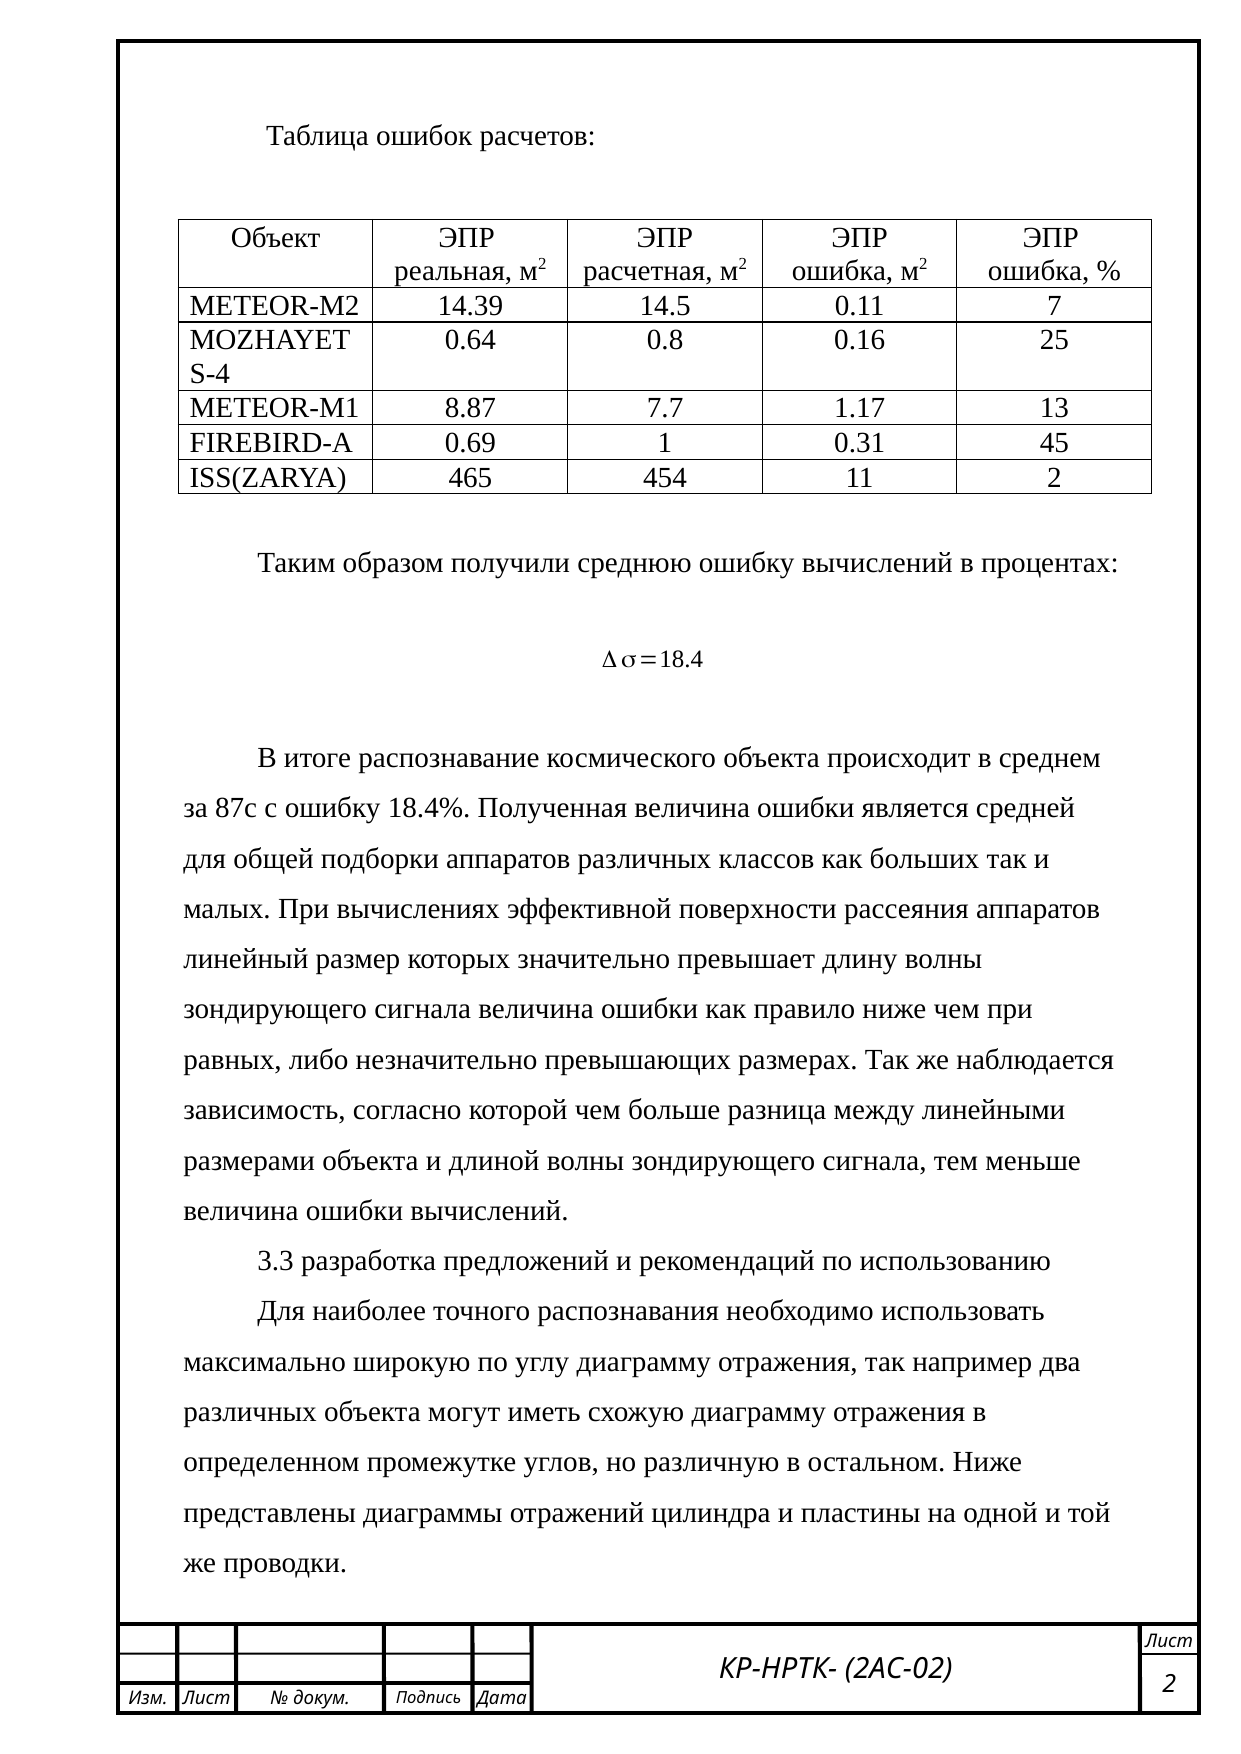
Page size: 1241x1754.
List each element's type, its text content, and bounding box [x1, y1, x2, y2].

table_cell 1 [568, 425, 762, 459]
table_cell 0.69 [373, 425, 567, 459]
text В итоге распознавание космического объекта происходит в среднем за 87с с ошибку 18.4%. Полученная величина ошибки является средней для общей подборки аппаратов различных классов как больших так и малых. При вычислениях эффективной поверхности рассеяния аппаратов линейный размер которых значительно превышает длину волны зондирующего сигнала величина ошибки как правило ниже чем при равных, либо незначительно превышающих размерах. Так же наблюдается зависимость, согласно которой чем больше разница между линейными размерами объекта и длиной волны зондирующего сигнала, тем меньше величина ошибки вычислений. [183, 740, 1122, 1226]
table_header ЭПР реальная, м2 [373, 220, 567, 287]
table_cell 8.87 [373, 391, 567, 424]
table_cell ISS(ZARYA) [179, 460, 372, 493]
table_header ЭПР расчетная, м2 [568, 220, 762, 287]
table_cell 0.8 [568, 323, 762, 389]
text 3.3 разработка предложений и рекомендаций по использованию [183, 1243, 1122, 1277]
table_cell 14.39 [373, 288, 567, 321]
table_cell 14.5 [568, 288, 762, 321]
table_cell METEOR-M1 [179, 391, 372, 424]
table_cell 1.17 [763, 391, 956, 424]
table_cell 45 [957, 425, 1151, 459]
table_cell 7 [957, 288, 1151, 321]
text Для наиболее точного распознавания необходимо использовать максимально широкую по углу диаграмму отражения, так например два различных объекта могут иметь схожую диаграмму отражения в определенном промежутке углов, но различную в остальном. Ниже представлены диаграммы отражений цилиндра и пластины на одной и той же проводки. [183, 1293, 1122, 1579]
table_cell 0.31 [763, 425, 956, 459]
table_cell 465 [373, 460, 567, 493]
table_header ЭПР ошибка, % [957, 220, 1151, 287]
table_cell 7.7 [568, 391, 762, 424]
table_cell 11 [763, 460, 956, 493]
table_cell 0.16 [763, 323, 956, 389]
table_cell 0.11 [763, 288, 956, 321]
table_cell 13 [957, 391, 1151, 424]
table_cell MOZHAYETS-4 [179, 323, 372, 389]
table_cell METEOR-M2 [179, 288, 372, 321]
table_cell 25 [957, 323, 1151, 389]
table_header Объект [179, 220, 372, 287]
table_cell 454 [568, 460, 762, 493]
text Таким образом получили среднюю ошибку вычислений в процентах: [183, 545, 1122, 578]
table_cell 2 [957, 460, 1151, 493]
table_cell FIREBIRD-A [179, 425, 372, 459]
text Таблица ошибок расчетов: [120, 118, 1122, 152]
table_header ЭПР ошибка, м2 [763, 220, 956, 287]
table_cell 0.64 [373, 323, 567, 389]
